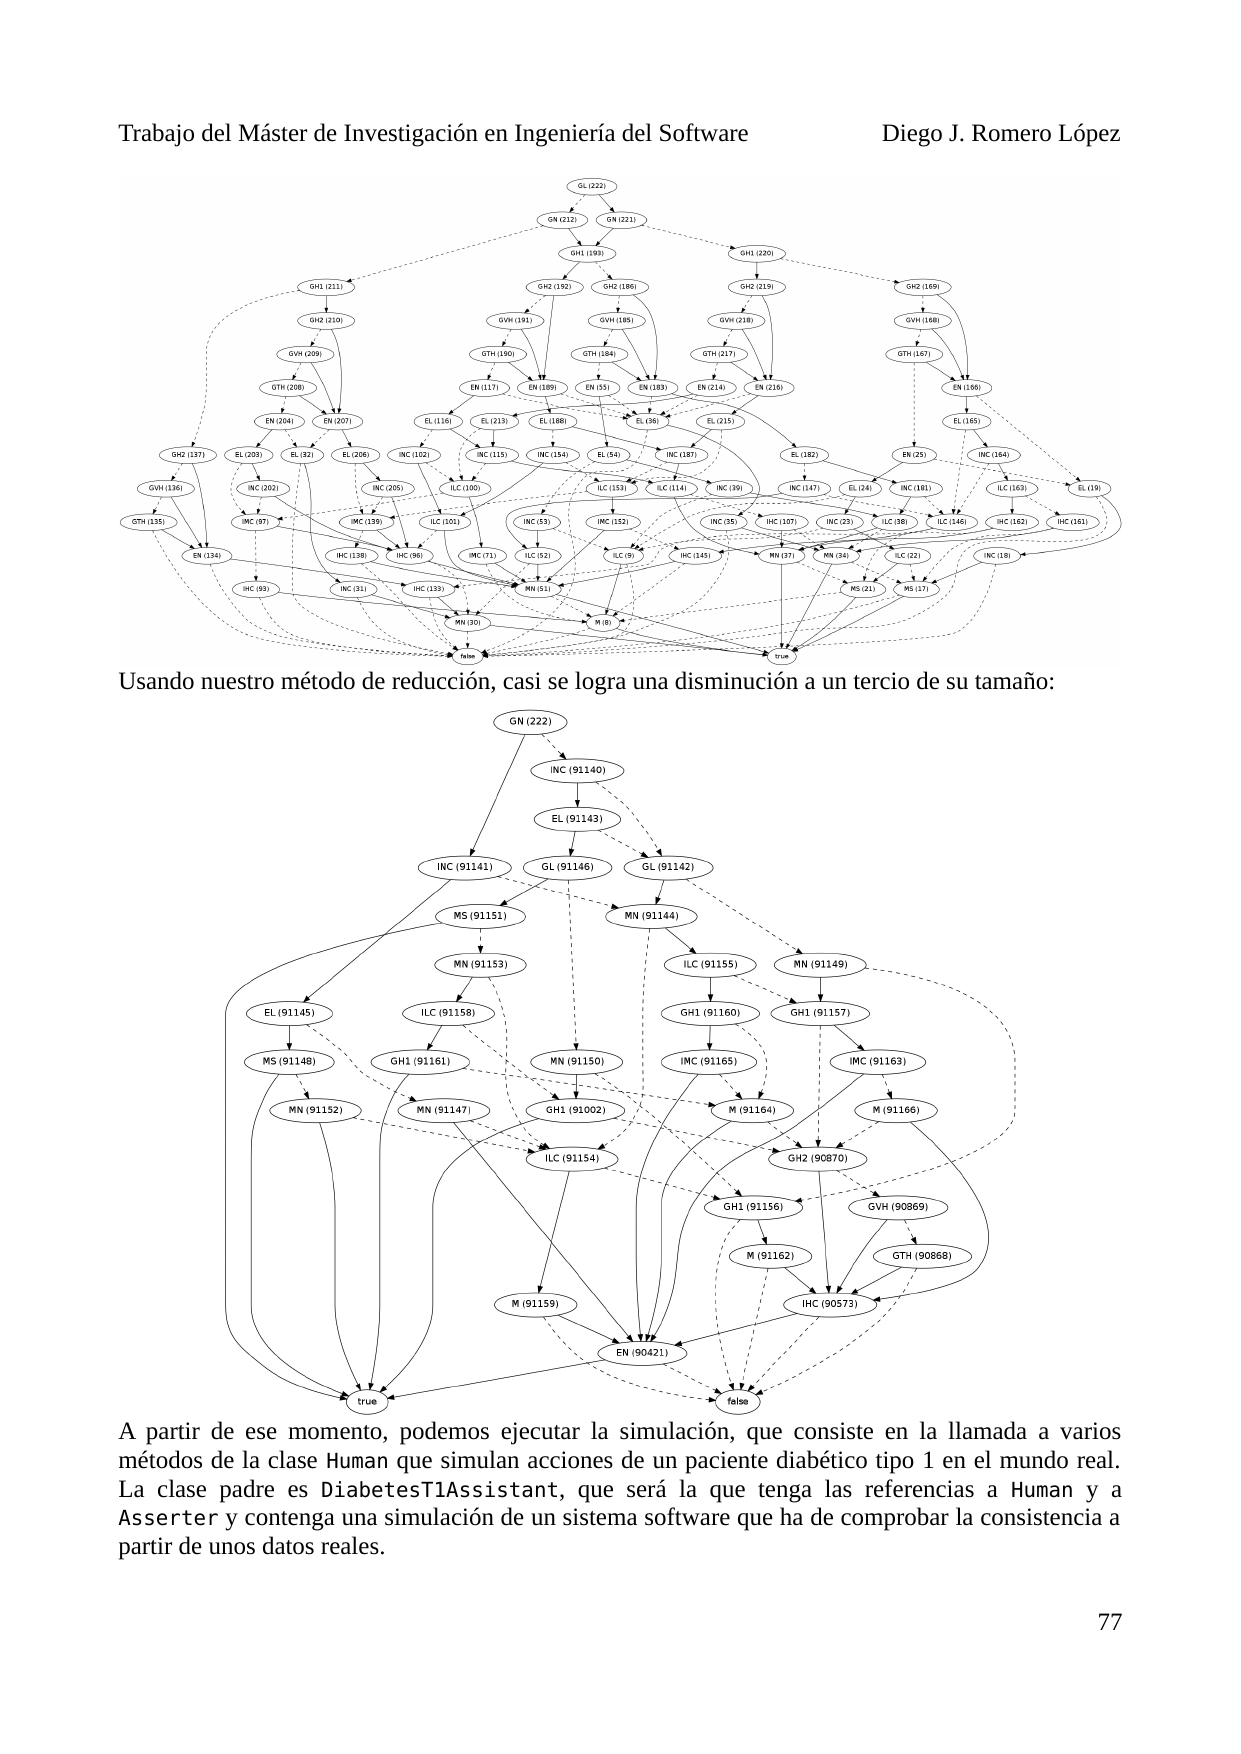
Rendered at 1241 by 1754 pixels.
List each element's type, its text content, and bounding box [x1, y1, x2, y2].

picture [118, 176, 1123, 667]
picture [223, 707, 1017, 1417]
text A partir de ese momento, podemos ejecutar la simulación, que consiste en la llamada a varios métodos de la clase Human que simulan acciones de un paciente diabético tipo 1 en el mundo real. La clase padre es DiabetesT1Assistant, que será la que tenga las referencias a Human y a Asserter y contenga una simulación de un sistema software que ha de comprobar la consistencia a partir de unos datos reales. [118, 1417, 1122, 1560]
text Usando nuestro método de reducción, casi se logra una disminución a un tercio de su tamaño: [118, 667, 1122, 695]
